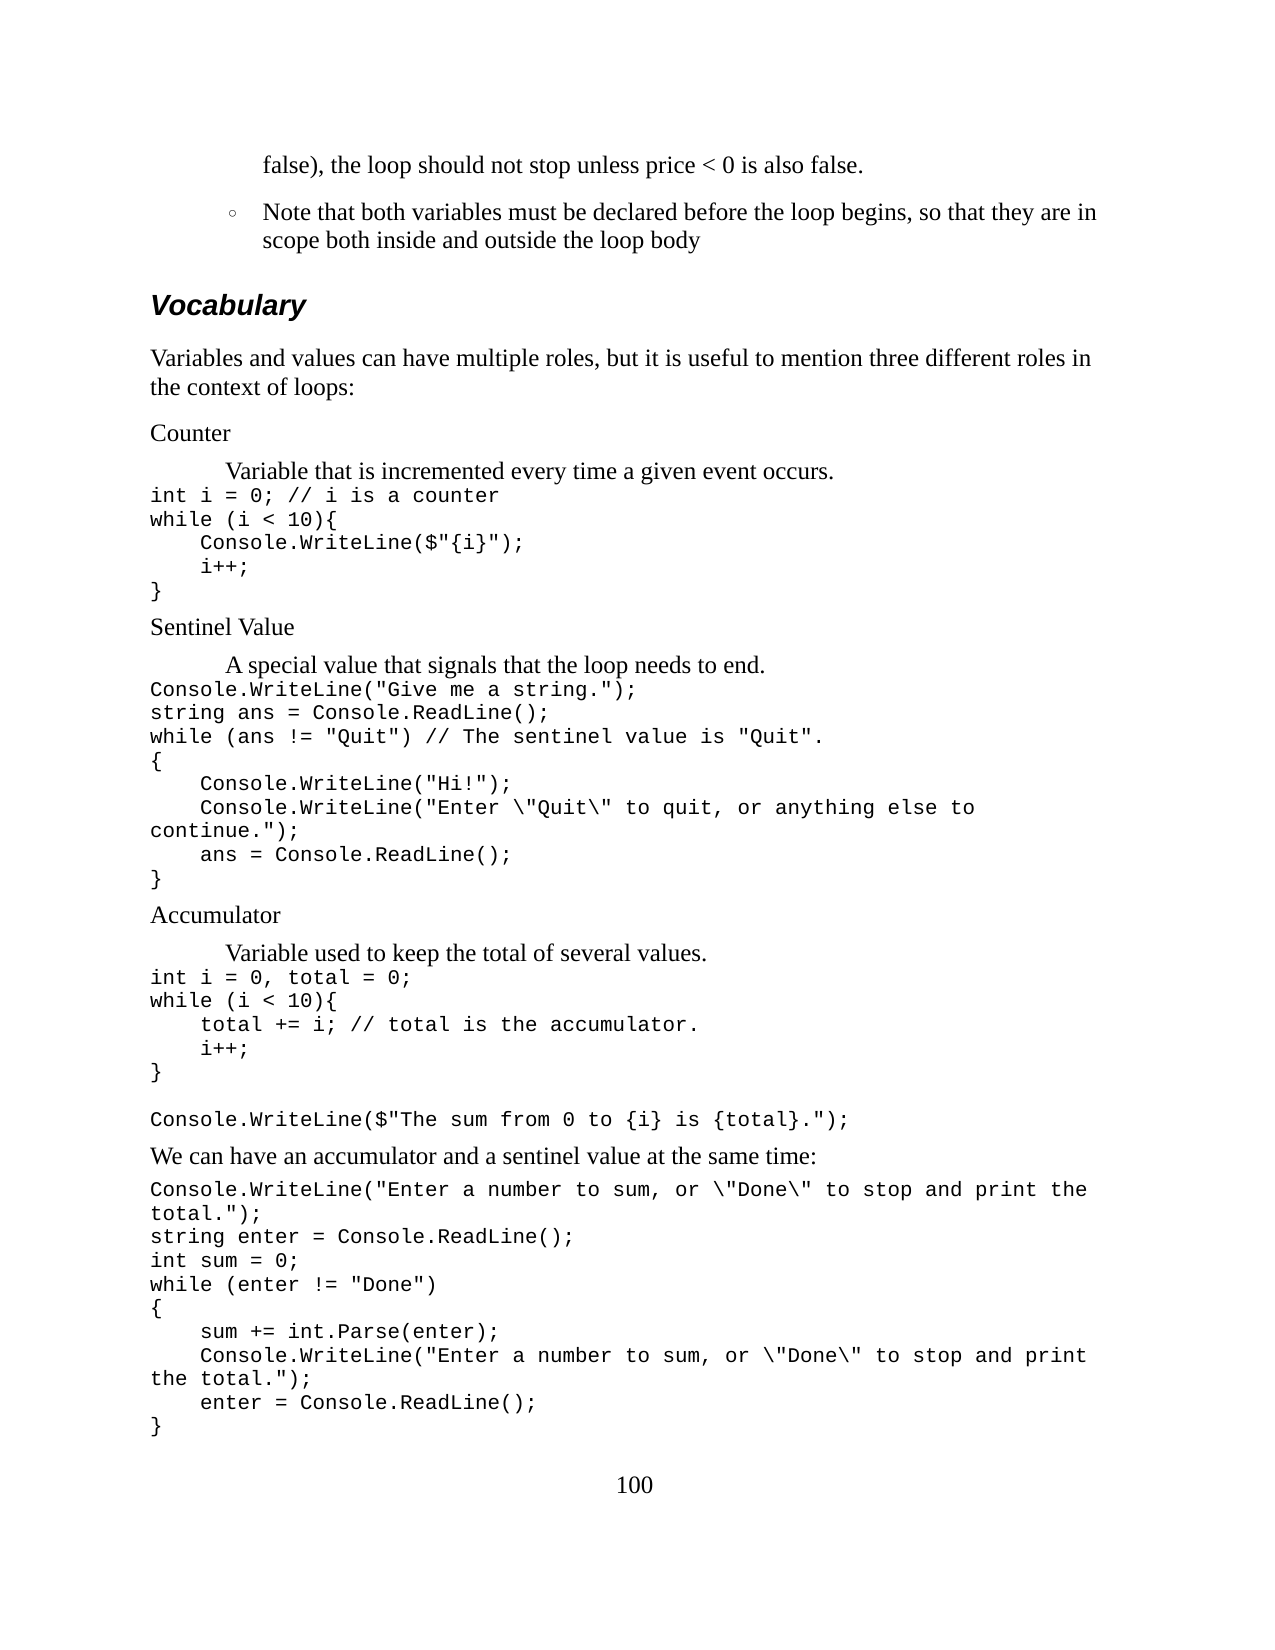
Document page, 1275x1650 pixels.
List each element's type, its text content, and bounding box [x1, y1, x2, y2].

text total += i; // total is the accumulator. [150, 1014, 1125, 1038]
text A special value that signals that the loop needs to end. [225, 650, 1125, 679]
text string ans = Console.ReadLine(); [150, 702, 1125, 726]
text ans = Console.ReadLine(); [150, 844, 1125, 868]
text } [150, 1416, 1125, 1439]
text i++; [150, 1038, 1125, 1061]
text int i = 0, total = 0; [150, 967, 1125, 991]
text Console.WriteLine("Hi!"); [150, 773, 1125, 797]
text Variables and values can have multiple roles, but it is useful to mention three different roles in the context of loops: [150, 343, 1125, 401]
text i++; [150, 556, 1125, 579]
text Sentinel Value [150, 612, 1125, 641]
list Note that both variables must be declared before the loop begins, so that they are in scope both inside and outside the loop body [225, 197, 1125, 254]
text Console.WriteLine("Give me a string."); [150, 679, 1125, 702]
text } [150, 579, 1125, 603]
subtitle Vocabulary [150, 288, 1125, 322]
text while (i < 10){ [150, 509, 1125, 532]
text { [150, 1297, 1125, 1321]
text } [150, 868, 1125, 891]
text Variable that is incremented every time a given event occurs. [225, 456, 1125, 485]
text Console.WriteLine($"{i}"); [150, 532, 1125, 556]
text enter = Console.ReadLine(); [150, 1392, 1125, 1416]
text Accumulator [150, 900, 1125, 929]
text Counter [150, 418, 1125, 447]
text string enter = Console.ReadLine(); [150, 1226, 1125, 1250]
list false), the loop should not stop unless price < 0 is also false. [225, 150, 1125, 179]
text We can have an accumulator and a sentinel value at the same time: [150, 1141, 1125, 1170]
text int i = 0; // i is a counter [150, 485, 1125, 509]
text Console.WriteLine("Enter a number to sum, or \"Done\" to stop and print the total."); [150, 1344, 1125, 1392]
text sum += int.Parse(enter); [150, 1321, 1125, 1344]
text { [150, 749, 1125, 773]
text } [150, 1061, 1125, 1085]
text Console.WriteLine("Enter a number to sum, or \"Done\" to stop and print the total."); [150, 1179, 1125, 1226]
text while (ans != "Quit") // The sentinel value is "Quit". [150, 726, 1125, 749]
text while (enter != "Done") [150, 1274, 1125, 1297]
text Console.WriteLine("Enter \"Quit\" to quit, or anything else to continue."); [150, 797, 1125, 844]
text while (i < 10){ [150, 991, 1125, 1014]
text int sum = 0; [150, 1250, 1125, 1274]
text Console.WriteLine($"The sum from 0 to {i} is {total}."); [150, 1109, 1125, 1132]
text Variable used to keep the total of several values. [225, 938, 1125, 967]
